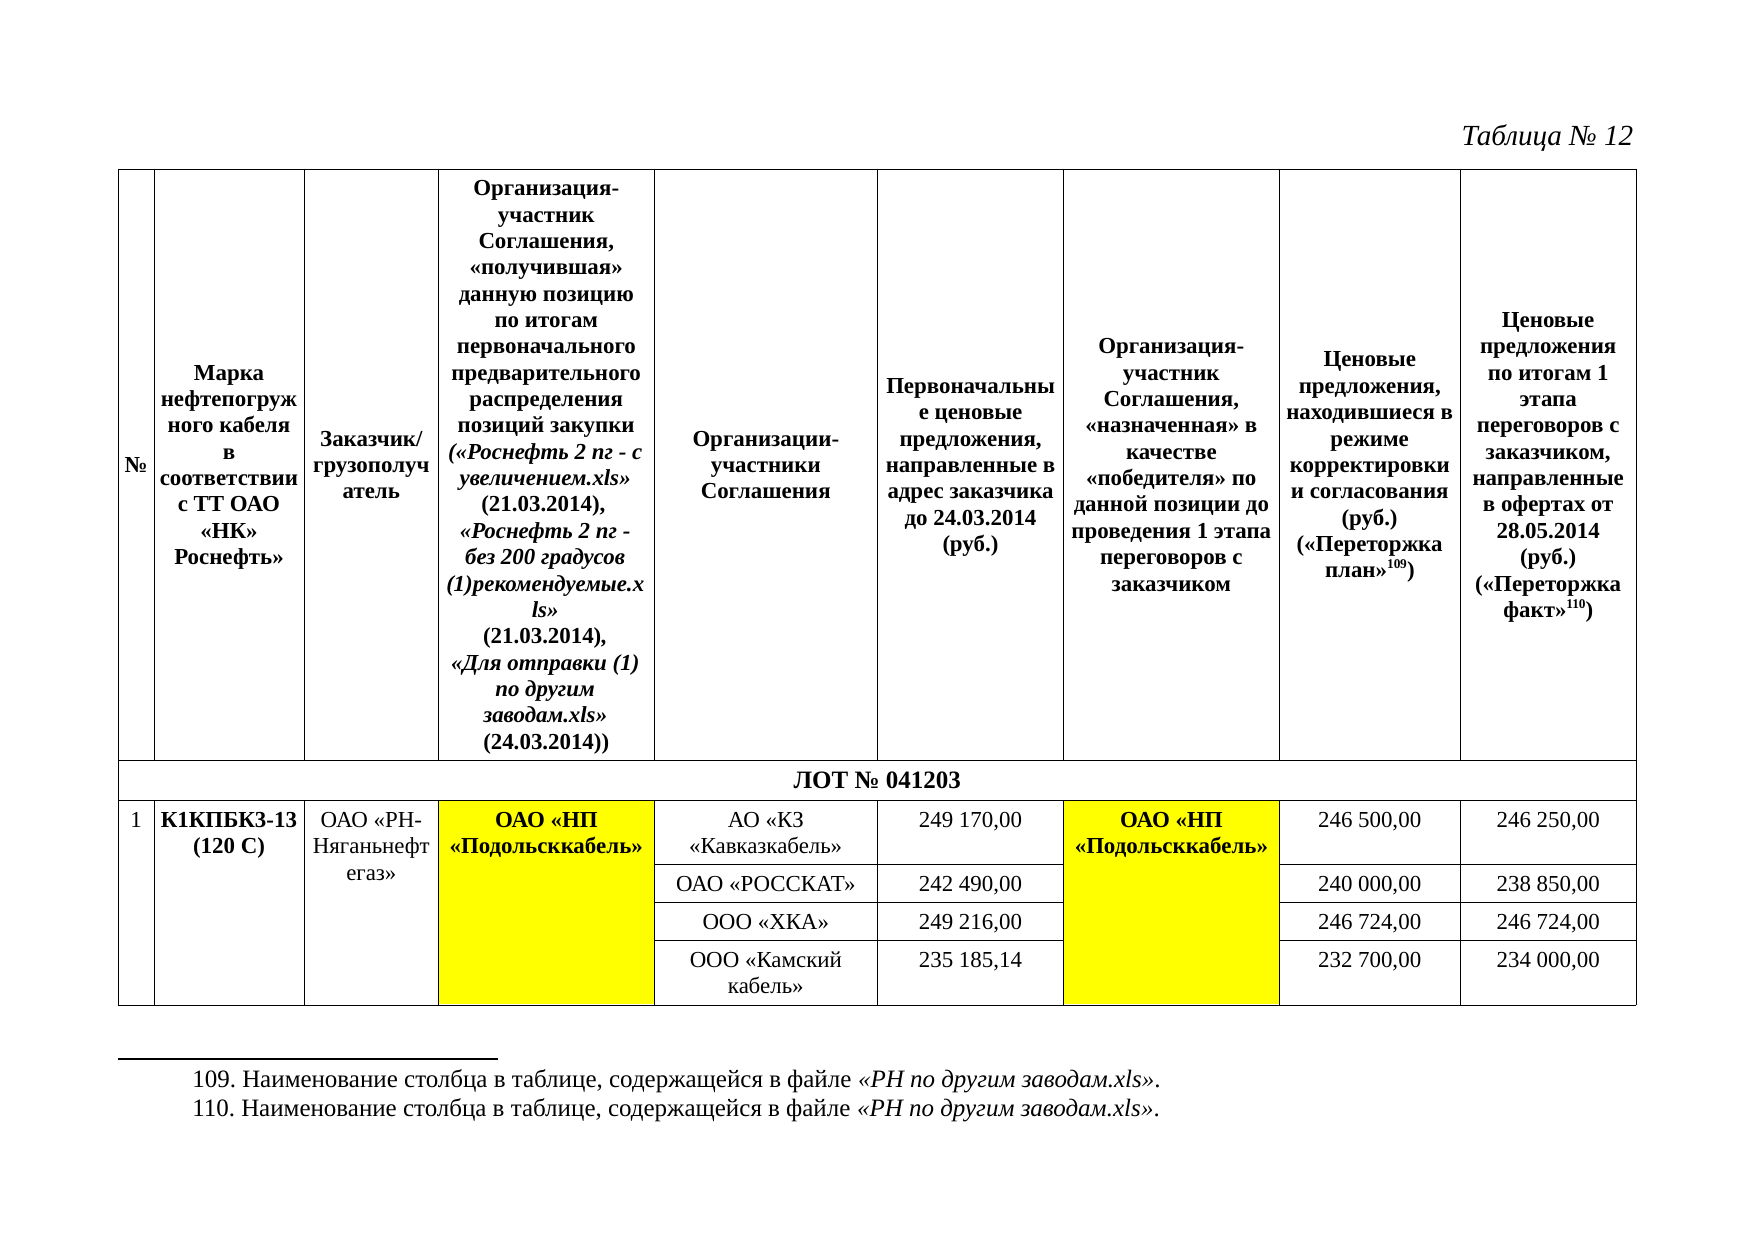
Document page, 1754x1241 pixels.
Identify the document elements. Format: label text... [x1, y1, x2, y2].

table_header Ценовые предложения по итогам 1 этапа переговоров с заказчиком, направленные в офертах от 28.05.2014 (руб.) («Переторжка факт») [1461, 170, 1636, 760]
table_cell К1КПБК3-13 (120 С) [155, 801, 304, 1004]
table_header Марка нефтепогружного кабеля в соответствии с ТТ ОАО «НК» Роснефть» [155, 170, 304, 760]
table_cell АО «КЗ «Кавказкабель» [655, 801, 877, 864]
table_cell 238 850,00 [1461, 865, 1636, 902]
table_cell 240 000,00 [1280, 865, 1460, 902]
table_header Заказчик/ грузополучатель [305, 170, 438, 760]
table_cell ЛОТ № 041203 [119, 761, 1636, 800]
table_cell 232 700,00 [1280, 941, 1460, 1004]
table_cell ОАО «НП «Подольсккабель» [1064, 801, 1279, 1004]
table_header № [119, 170, 154, 760]
table_cell 246 250,00 [1461, 801, 1636, 864]
table_cell 235 185,14 [878, 941, 1063, 1004]
table_header Организация-участник Соглашения, «назначенная» в качестве «победителя» по данной позиции до проведения 1 этапа переговоров с заказчиком [1064, 170, 1279, 760]
table_header Организации-участники Соглашения [655, 170, 877, 760]
table_cell 249 216,00 [878, 903, 1063, 940]
table_cell ООО «ХКА» [655, 903, 877, 940]
table_cell 246 500,00 [1280, 801, 1460, 864]
table_cell 234 000,00 [1461, 941, 1636, 1004]
table_header Ценовые предложения, находившиеся в режиме корректировки и согласования (руб.) («Переторжка план») [1280, 170, 1460, 760]
table_cell 246 724,00 [1280, 903, 1460, 940]
table_cell ОАО «РН-Няганьнефтегаз» [305, 801, 438, 1004]
table_cell ОАО «НП «Подольсккабель» [439, 801, 654, 1004]
table_header Организация-участник Соглашения, «получившая» данную позицию по итогам первоначального предварительного распределения позиций закупки («Роснефть 2 пг - с увеличением.xls» (21.03.2014), «Роснефть 2 пг - без 200 градусов (1)рекомендуемые.xls» (21.03.2014), «Для отправки (1) по другим заводам.xls» (24.03.2014)) [439, 170, 654, 760]
text Таблица № 12 [118, 118, 1636, 152]
table_cell 249 170,00 [878, 801, 1063, 864]
table_cell ОАО «РОССКАТ» [655, 865, 877, 902]
table_cell 242 490,00 [878, 865, 1063, 902]
table_cell 246 724,00 [1461, 903, 1636, 940]
table_header Первоначальные ценовые предложения, направленные в адрес заказчика до 24.03.2014 (руб.) [878, 170, 1063, 760]
table_cell ООО «Камский кабель» [655, 941, 877, 1004]
table_cell 1 [119, 801, 154, 1004]
